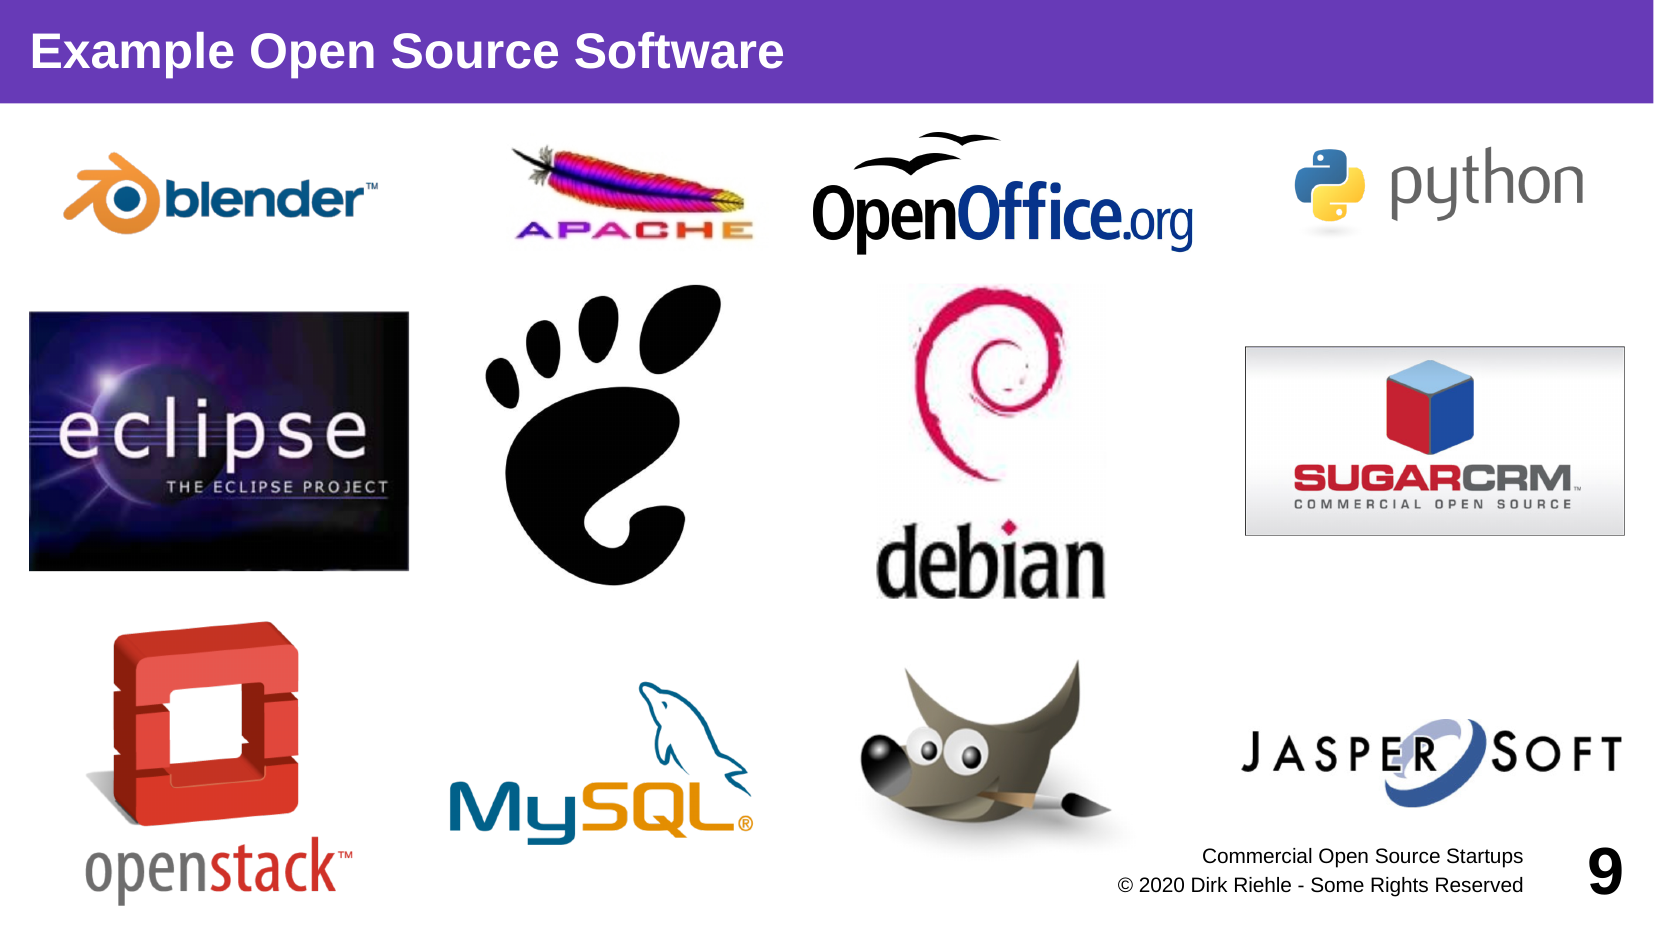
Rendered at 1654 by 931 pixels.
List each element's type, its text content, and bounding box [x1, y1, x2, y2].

picture [29, 132, 1625, 906]
title Example Open Source Software [0, 0, 1654, 104]
